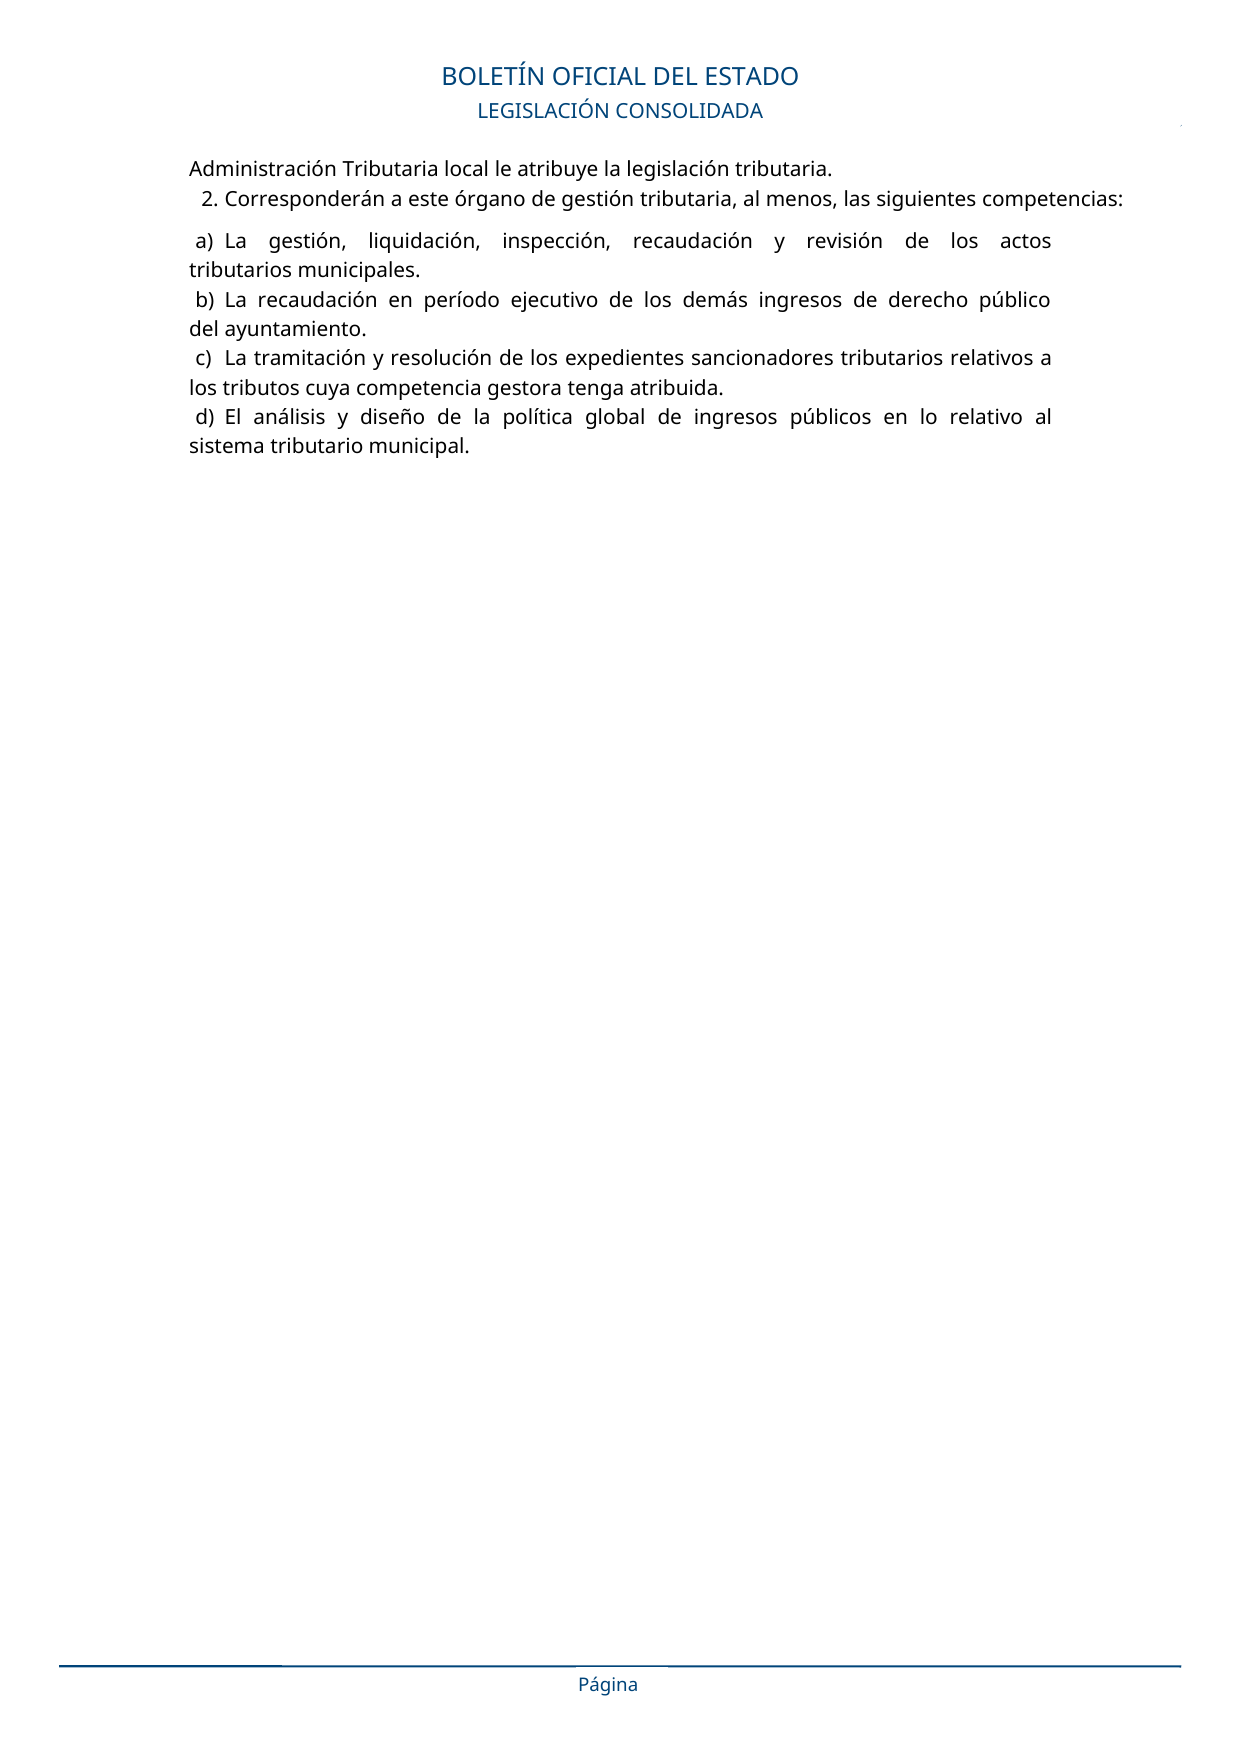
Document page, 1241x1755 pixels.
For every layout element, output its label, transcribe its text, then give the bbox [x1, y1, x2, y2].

list Administración Tributaria local le atribuye la legislación tributaria. [166, 154, 1052, 183]
list La tramitación y resolución de los expedientes sancionadores tributarios relativos a los tributos cuya competencia gestora tenga atribuida. [160, 343, 1052, 401]
list El análisis y diseño de la política global de ingresos públicos en lo relativo al sistema tributario municipal. [160, 402, 1052, 460]
list La recaudación en período ejecutivo de los demás ingresos de derecho público del ayuntamiento. [160, 285, 1051, 342]
list La gestión, liquidación, inspección, recaudación y revisión de los actos tributarios municipales. [160, 226, 1052, 284]
list Corresponderán a este órgano de gestión tributaria, al menos, las siguientes competencias: [166, 184, 1184, 213]
